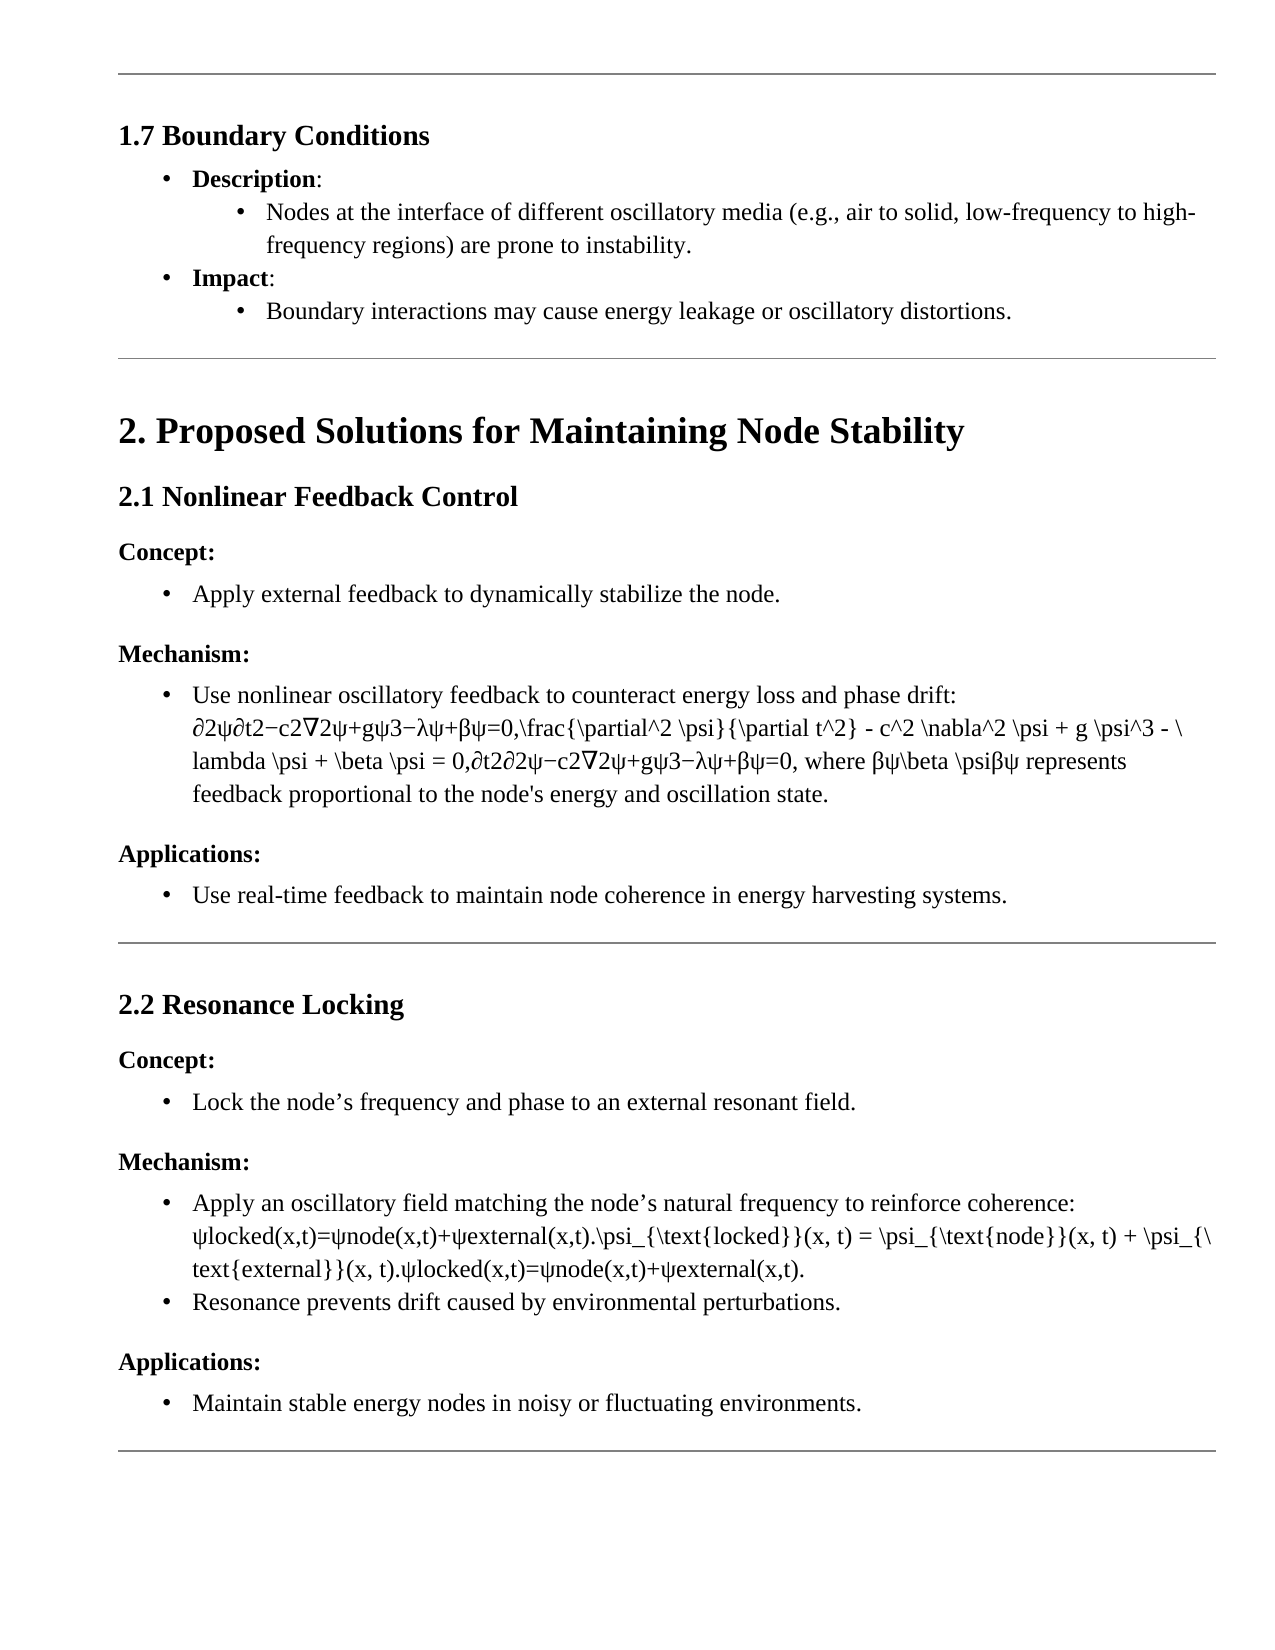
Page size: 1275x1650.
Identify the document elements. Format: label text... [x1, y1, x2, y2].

subtitle Concept: [118, 1046, 1216, 1074]
subtitle Applications: [118, 1347, 1216, 1376]
list Apply an oscillatory field matching the node’s natural frequency to reinforce coherence: ψlocked(x,t)=ψnode(x,t)+ψexternal(x,t).\psi_{\text{locked}}(x, t) = \psi_{\text{node}}(x, t) + \psi_{\text{external}}(x, t).ψlocked​(x,t)=ψnode​(x,t)+ψexternal​(x,t). [162, 1188, 1216, 1283]
subtitle 1.7 Boundary Conditions [118, 118, 1216, 151]
list Boundary interactions may cause energy leakage or oscillatory distortions. [236, 296, 1216, 325]
subtitle Concept: [118, 537, 1216, 566]
list Description: [162, 164, 1216, 193]
list Resonance prevents drift caused by environmental perturbations. [162, 1287, 1216, 1316]
list Apply external feedback to dynamically stabilize the node. [162, 579, 1216, 607]
list Use real-time feedback to maintain node coherence in energy harvesting systems. [162, 881, 1216, 909]
list Use nonlinear oscillatory feedback to counteract energy loss and phase drift: ∂2ψ∂t2−c2∇2ψ+gψ3−λψ+βψ=0,\frac{\partial^2 \psi}{\partial t^2} - c^2 \nabla^2 \psi + g \psi^3 - \lambda \psi + \beta \psi = 0,∂t2∂2ψ​−c2∇2ψ+gψ3−λψ+βψ=0, where βψ\beta \psiβψ represents feedback proportional to the node's energy and oscillation state. [162, 680, 1216, 808]
subtitle 2.2 Resonance Locking [118, 987, 1216, 1021]
subtitle 2.1 Nonlinear Feedback Control [118, 479, 1216, 512]
list Nodes at the interface of different oscillatory media (e.g., air to solid, low-frequency to high-frequency regions) are prone to instability. [236, 197, 1216, 259]
subtitle Applications: [118, 839, 1216, 868]
list Maintain stable energy nodes in noisy or fluctuating environments. [162, 1388, 1216, 1417]
list Impact: [162, 263, 1216, 292]
list Lock the node’s frequency and phase to an external resonant field. [162, 1087, 1216, 1116]
subtitle Mechanism: [118, 1147, 1216, 1176]
subtitle Mechanism: [118, 639, 1216, 668]
subtitle 2. Proposed Solutions for Maintaining Node Stability [118, 409, 1216, 452]
